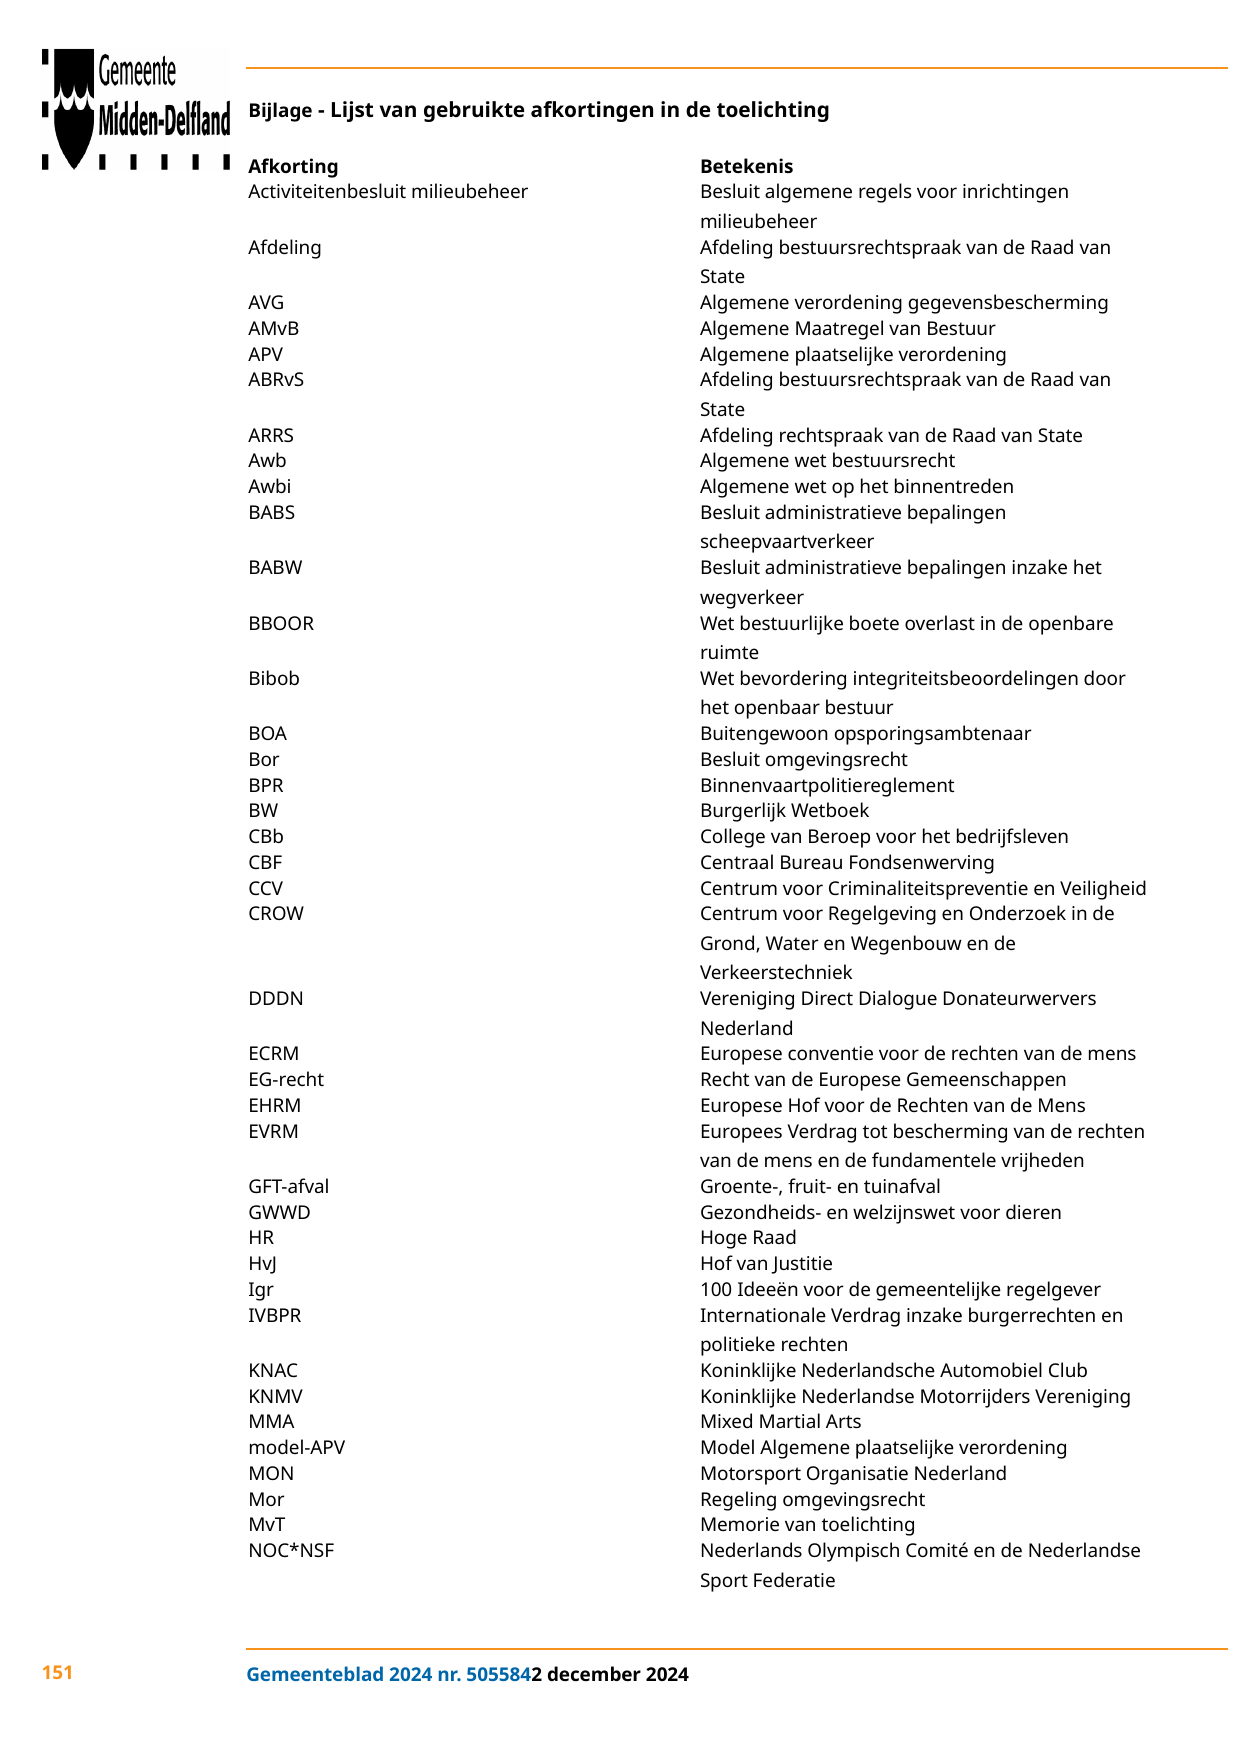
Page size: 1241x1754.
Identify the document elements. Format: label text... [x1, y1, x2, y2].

table_cell model-APV [248, 1434, 700, 1460]
table_cell Afdeling bestuursrechtspraak van de Raad van State [700, 234, 1152, 289]
table_cell BPR [248, 772, 700, 797]
table_cell BABS [248, 499, 700, 554]
table_cell BBOOR [248, 610, 700, 665]
table_cell EVRM [248, 1118, 700, 1173]
table_cell Centrum voor Criminaliteitspreventie en Veiligheid [700, 875, 1152, 900]
table_cell Algemene wet op het binnentreden [700, 473, 1152, 499]
table_cell Algemene plaatselijke verordening [700, 341, 1152, 367]
table_cell Centrum voor Regelgeving en Onderzoek in de Grond, Water en Wegenbouw en de Verkeerstechniek [700, 900, 1152, 985]
table_cell Model Algemene plaatselijke verordening [700, 1434, 1152, 1460]
table_cell Centraal Bureau Fondsenwerving [700, 849, 1152, 875]
table_cell Groente-, fruit- en tuinafval [700, 1173, 1152, 1199]
table_cell 100 Ideeën voor de gemeentelijke regelgever [700, 1276, 1152, 1302]
table_cell Motorsport Organisatie Nederland [700, 1460, 1152, 1486]
table_cell Afdeling rechtspraak van de Raad van State [700, 422, 1152, 448]
table_cell Afdeling [248, 234, 700, 289]
text Bijlage - Lijst van gebruikte afkortingen in de toelichting [248, 95, 1152, 123]
table_cell Wet bevordering integriteitsbeoordelingen door het openbaar bestuur [700, 665, 1152, 720]
table_cell KNMV [248, 1383, 700, 1408]
table_cell Besluit administratieve bepalingen inzake het wegverkeer [700, 554, 1152, 610]
table_cell MvT [248, 1511, 700, 1537]
table_cell CROW [248, 900, 700, 985]
table_cell KNAC [248, 1357, 700, 1383]
table_cell Hof van Justitie [700, 1250, 1152, 1276]
table_cell Wet bestuurlijke boete overlast in de openbare ruimte [700, 610, 1152, 665]
table_cell Regeling omgevingsrecht [700, 1486, 1152, 1511]
table_cell IVBPR [248, 1302, 700, 1357]
table_cell EHRM [248, 1092, 700, 1118]
table_cell MMA [248, 1409, 700, 1434]
table_cell Binnenvaartpolitiereglement [700, 772, 1152, 797]
table_cell College van Beroep voor het bedrijfsleven [700, 823, 1152, 849]
table_cell HvJ [248, 1250, 700, 1276]
table_cell Koninklijke Nederlandse Motorrijders Vereniging [700, 1383, 1152, 1408]
table_cell BOA [248, 720, 700, 746]
table_cell Besluit omgevingsrecht [700, 746, 1152, 772]
table_cell BABW [248, 554, 700, 610]
table_cell CCV [248, 875, 700, 900]
table_cell Europese conventie voor de rechten van de mens [700, 1041, 1152, 1066]
table_cell Koninklijke Nederlandsche Automobiel Club [700, 1357, 1152, 1383]
table_cell HR [248, 1225, 700, 1250]
table_cell AVG [248, 289, 700, 315]
table_header Betekenis [700, 153, 1152, 179]
table_cell Memorie van toelichting [700, 1511, 1152, 1537]
table_cell APV [248, 341, 700, 367]
table_cell GWWD [248, 1199, 700, 1224]
table_cell ABRvS [248, 367, 700, 422]
table_cell Europees Verdrag tot bescherming van de rechten van de mens en de fundamentele vrijheden [700, 1118, 1152, 1173]
table_cell CBF [248, 849, 700, 875]
table_cell Awb [248, 448, 700, 473]
table_cell Mixed Martial Arts [700, 1409, 1152, 1434]
table_cell CBb [248, 823, 700, 849]
picture [41, 47, 231, 172]
table_cell Bor [248, 746, 700, 772]
table_cell Algemene wet bestuursrecht [700, 448, 1152, 473]
table_cell Activiteitenbesluit milieubeheer [248, 179, 700, 234]
table_cell Gezondheids- en welzijnswet voor dieren [700, 1199, 1152, 1224]
table_cell Besluit administratieve bepalingen scheepvaartverkeer [700, 499, 1152, 554]
table_cell Hoge Raad [700, 1225, 1152, 1250]
table_cell Buitengewoon opsporingsambtenaar [700, 720, 1152, 746]
table_cell Nederlands Olympisch Comité en de Nederlandse Sport Federatie [700, 1537, 1152, 1592]
table_cell Internationale Verdrag inzake burgerrechten en politieke rechten [700, 1302, 1152, 1357]
table_cell Vereniging Direct Dialogue Donateurwervers Nederland [700, 985, 1152, 1041]
table_cell Algemene Maatregel van Bestuur [700, 315, 1152, 341]
table_header Afkorting [248, 153, 700, 179]
table_cell ECRM [248, 1041, 700, 1066]
table_cell BW [248, 798, 700, 823]
table_cell DDDN [248, 985, 700, 1041]
table_cell Europese Hof voor de Rechten van de Mens [700, 1092, 1152, 1118]
table_cell Bibob [248, 665, 700, 720]
table_cell MON [248, 1460, 700, 1486]
table_cell NOC*NSF [248, 1537, 700, 1592]
table_cell AMvB [248, 315, 700, 341]
table_cell Afdeling bestuursrechtspraak van de Raad van State [700, 367, 1152, 422]
table_cell Algemene verordening gegevensbescherming [700, 289, 1152, 315]
table_cell Recht van de Europese Gemeenschappen [700, 1066, 1152, 1092]
table_cell GFT-afval [248, 1173, 700, 1199]
table_cell Besluit algemene regels voor inrichtingen milieubeheer [700, 179, 1152, 234]
table_cell Burgerlijk Wetboek [700, 798, 1152, 823]
table_cell Awbi [248, 473, 700, 499]
table_cell Mor [248, 1486, 700, 1511]
table_cell Igr [248, 1276, 700, 1302]
table_cell EG-recht [248, 1066, 700, 1092]
table_cell ARRS [248, 422, 700, 448]
